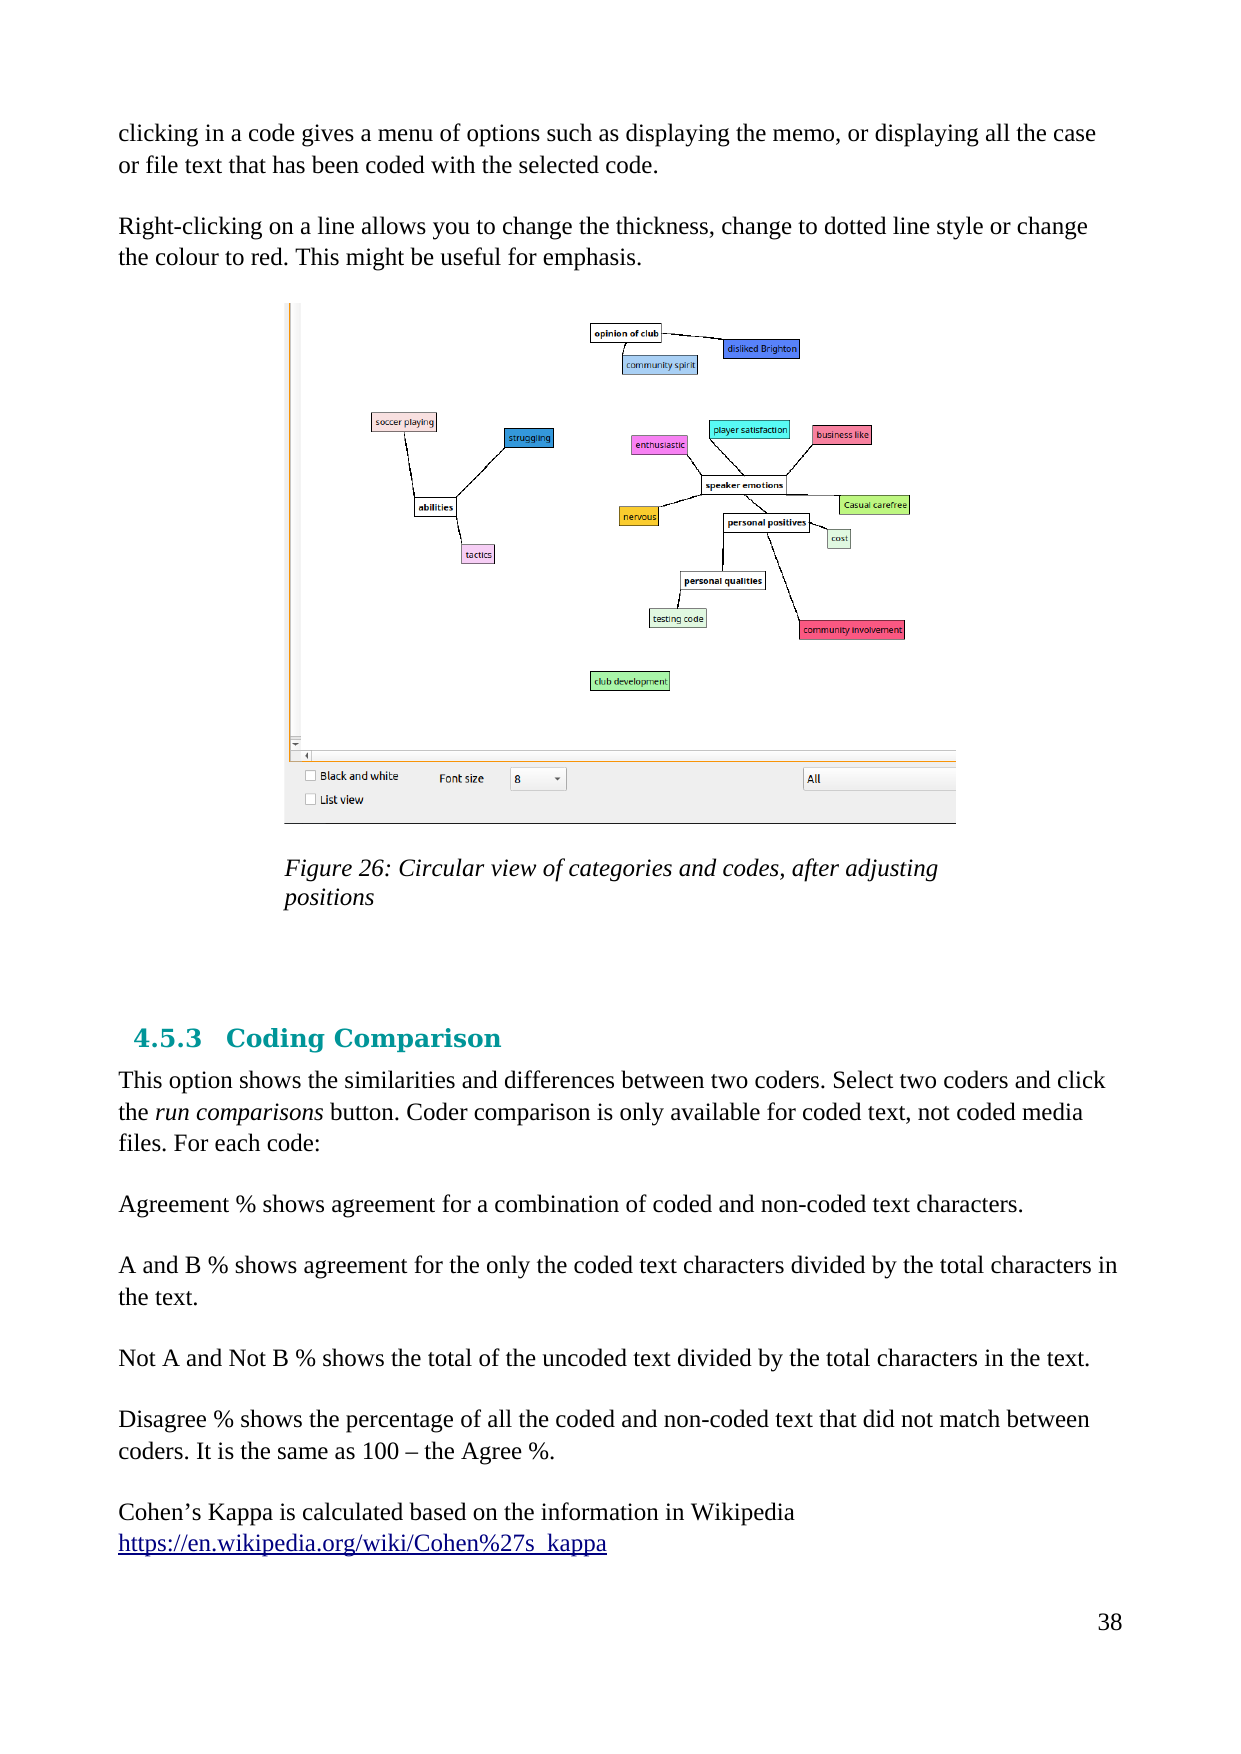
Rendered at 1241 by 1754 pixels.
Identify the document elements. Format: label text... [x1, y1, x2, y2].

text Right-clicking on a line allows you to change the thickness, change to dotted line style or change the colour to red. This might be useful for emphasis. [118, 211, 1122, 271]
text Figure 26: Circular view of categories and codes, after adjusting positions [284, 824, 956, 910]
text Not A and Not B % shows the total of the uncoded text divided by the total characters in the text. [118, 1343, 1122, 1372]
picture [284, 303, 956, 824]
text Disagree % shows the percentage of all the coded and non-coded text that did not match between coders. It is the same as 100 – the Agree %. [118, 1404, 1122, 1464]
text Agreement % shows agreement for a combination of coded and non-coded text characters. [118, 1189, 1122, 1218]
text A and B % shows agreement for the only the coded text characters divided by the total characters in the text. [118, 1251, 1122, 1311]
subtitle Coding Comparison [124, 1023, 1122, 1053]
text Cohen’s Kappa is calculated based on the information in Wikipedia https://en.wikipedia.org/wiki/Cohen%27s_kappa [118, 1497, 1122, 1557]
text This option shows the similarities and differences between two coders. Select two coders and click the run comparisons button. Coder comparison is only available for coded text, not coded media files. For each code: [118, 1065, 1122, 1157]
text clicking in a code gives a menu of options such as displaying the memo, or displaying all the case or file text that has been coded with the selected code. [118, 118, 1122, 178]
